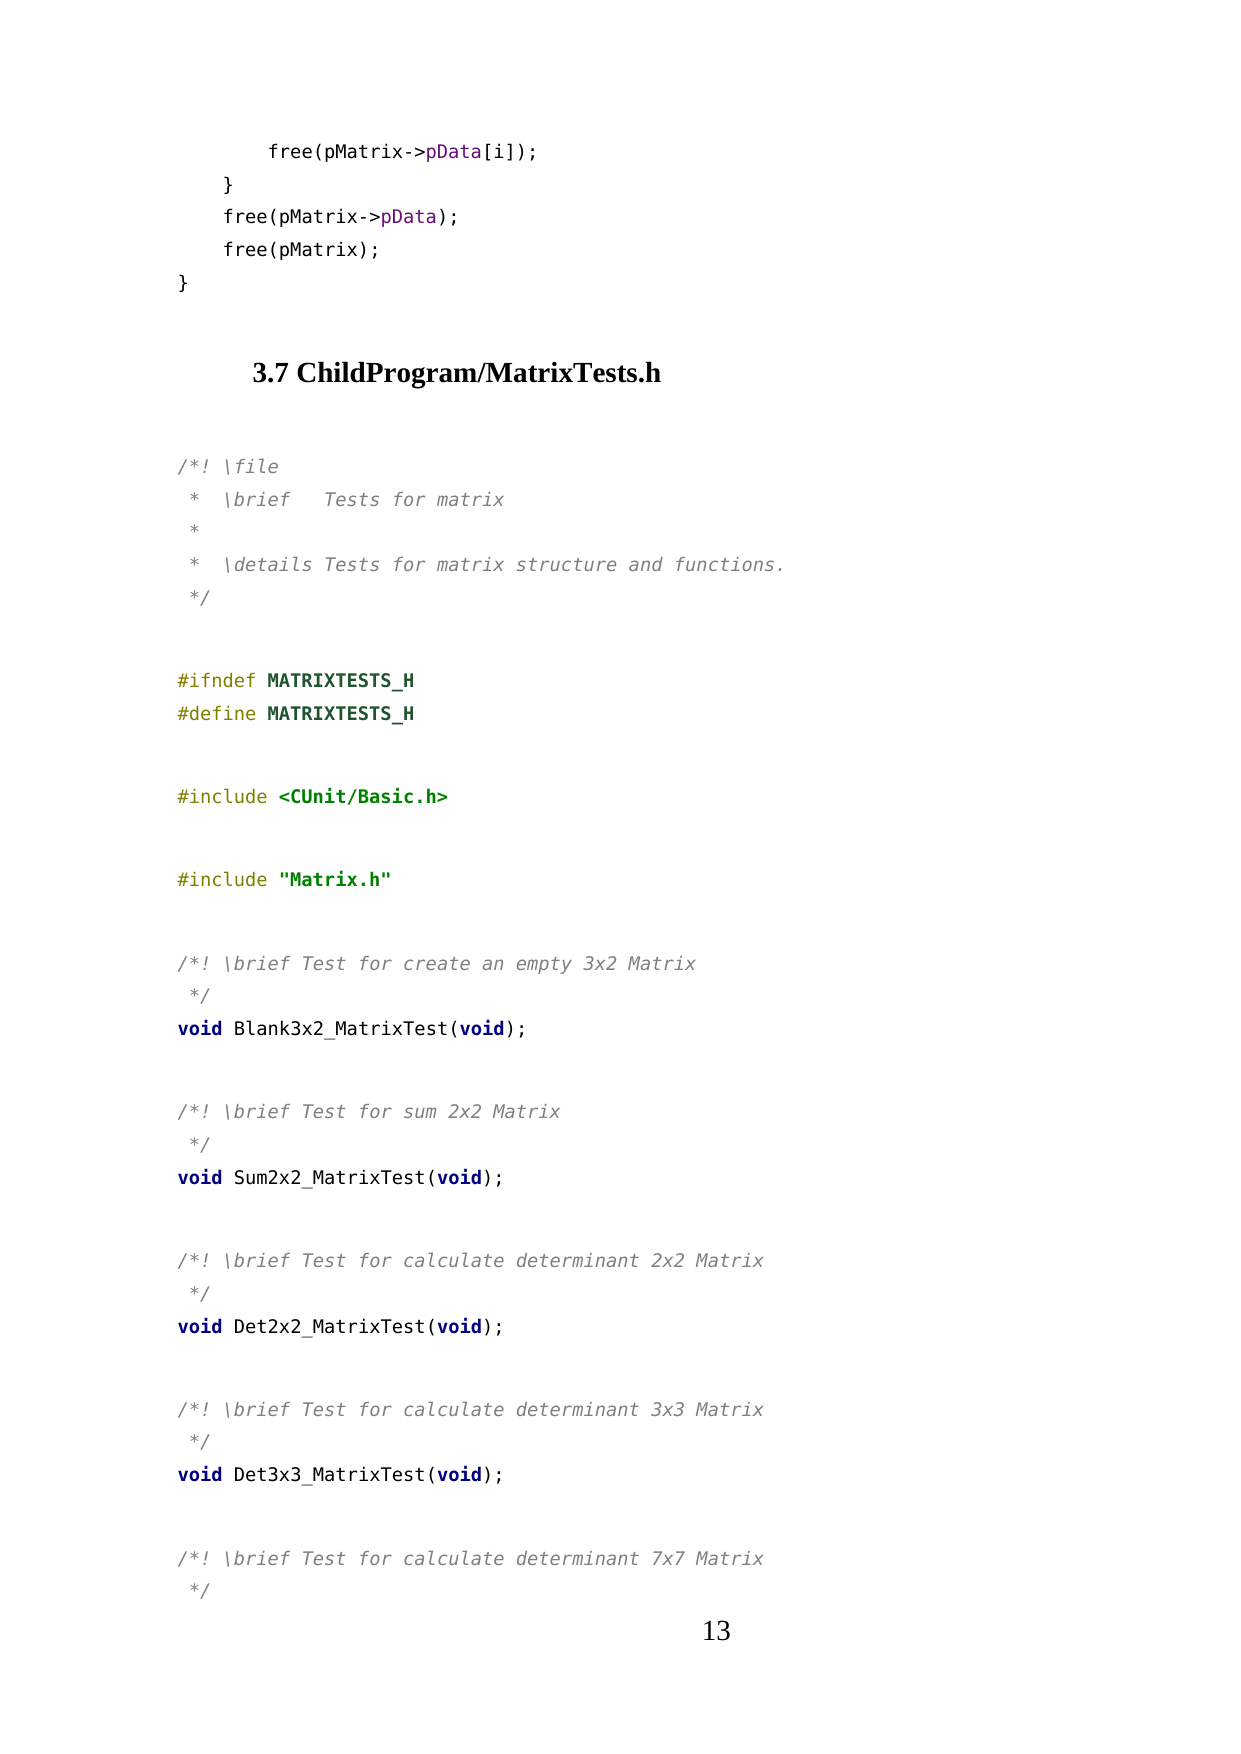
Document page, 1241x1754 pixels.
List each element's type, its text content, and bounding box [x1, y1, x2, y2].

text free(pMatrix->pData[i]); } free(pMatrix->pData); free(pMatrix); } [177, 141, 1181, 294]
subtitle ChildProgram/MatrixTests.h [177, 355, 1181, 389]
text /*! \file * \brief Tests for matrix * * \details Tests for matrix structure and functions. */ #ifndef MATRIXTESTS_H #define MATRIXTESTS_H #include <CUnit/Basic.h> #include "Matrix.h" /*! \brief Test for create an empty 3x2 Matrix */ void Blank3x2_MatrixTest(void); /*! \brief Test for sum 2x2 Matrix */ void Sum2x2_MatrixTest(void); /*! \brief Test for calculate determinant 2x2 Matrix */ void Det2x2_MatrixTest(void); /*! \brief Test for calculate determinant 3x3 Matrix */ void Det3x3_MatrixTest(void); /*! \brief Test for calculate determinant 7x7 Matrix */ [177, 456, 1181, 1602]
